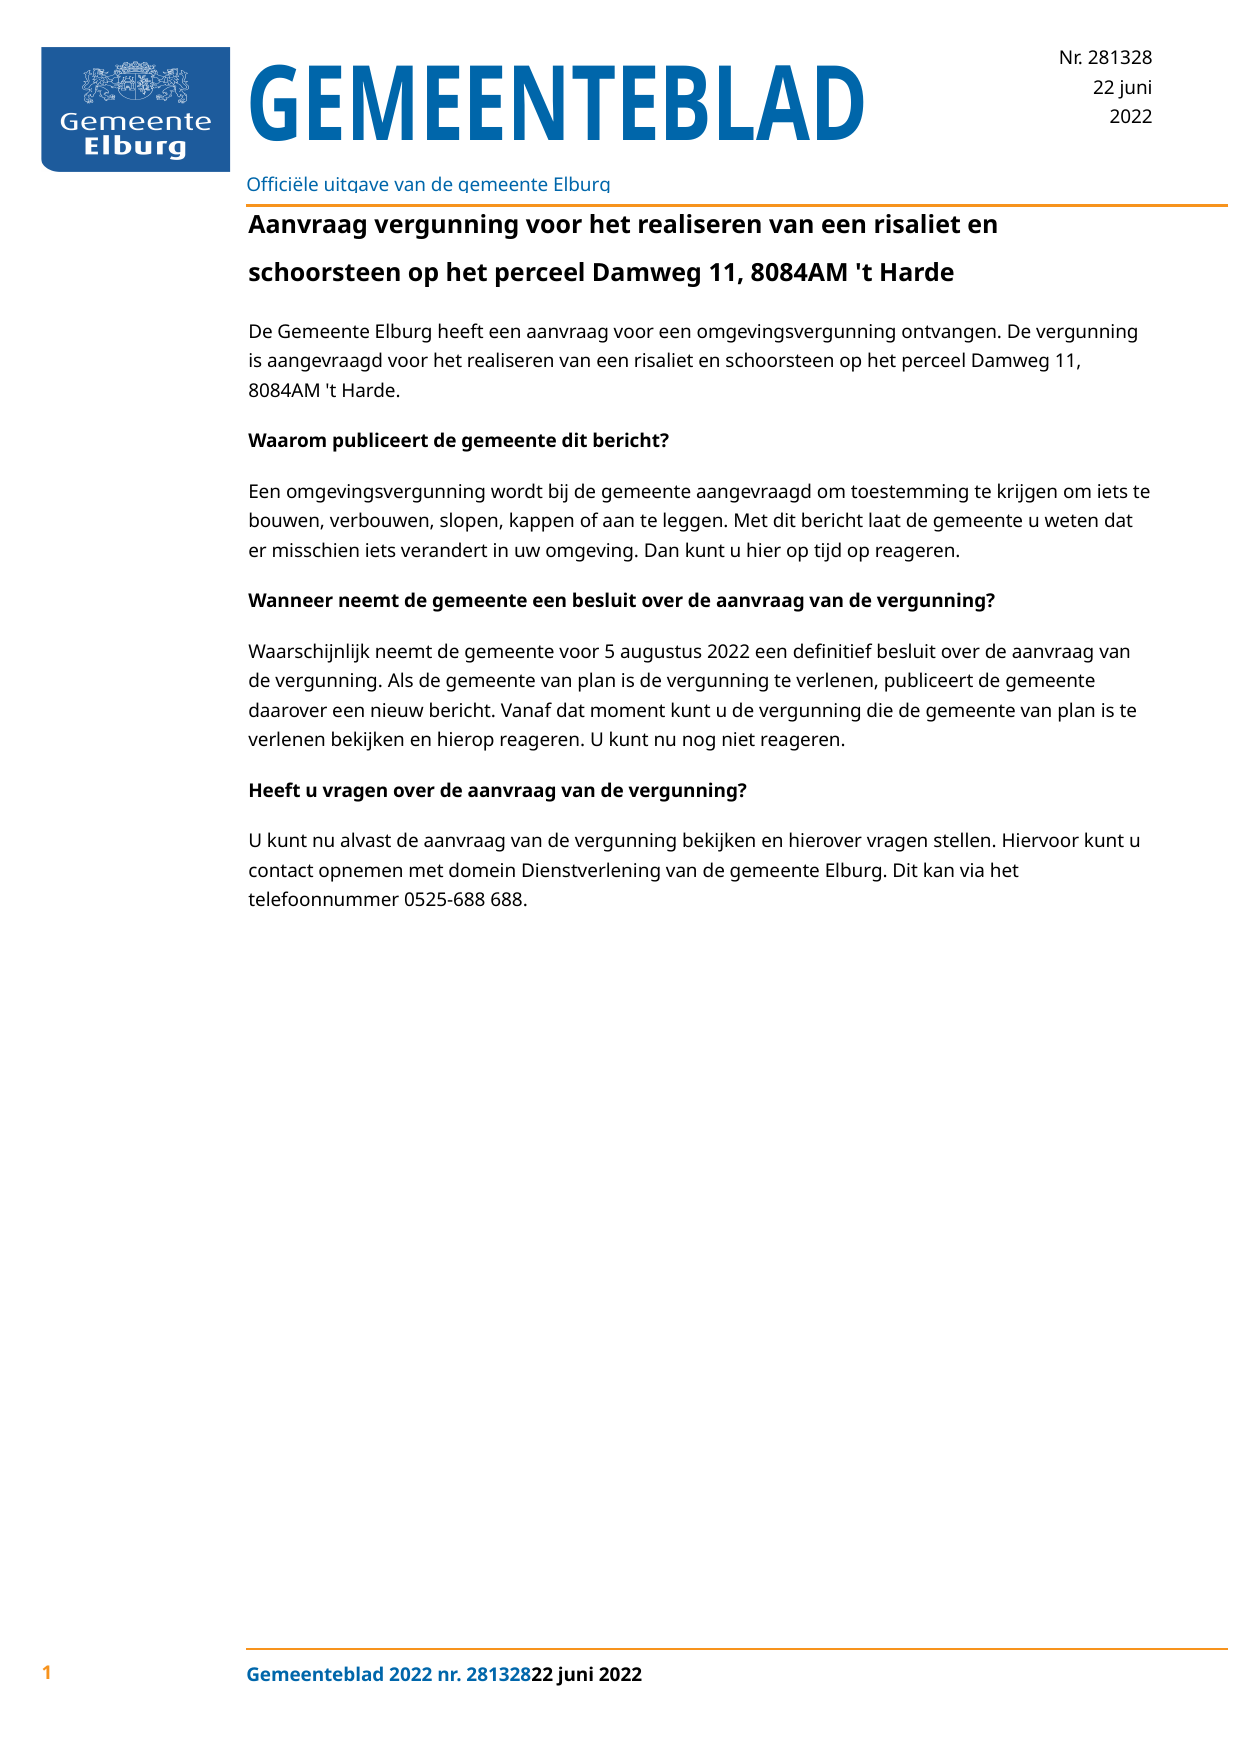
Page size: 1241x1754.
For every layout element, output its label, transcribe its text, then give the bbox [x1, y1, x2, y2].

picture [41, 47, 231, 172]
text Waarschijnlijk neemt de gemeente voor 5 augustus 2022 een definitief besluit over de aanvraag van de vergunning. Als de gemeente van plan is de vergunning te verlenen, publiceert de gemeente daarover een nieuw bericht. Vanaf dat moment kunt u de vergunning die de gemeente van plan is te verlenen bekijken en hierop reageren. U kunt nu nog niet reageren. [248, 638, 1152, 752]
text Waarom publiceert de gemeente dit bericht? [248, 427, 1152, 453]
text Aanvraag vergunning voor het realiseren van een risaliet en schoorsteen op het perceel Damweg 11, 8084AM 't Harde [248, 207, 1152, 288]
text De Gemeente Elburg heeft een aanvraag voor een omgevingsvergunning ontvangen. De vergunning is aangevraagd voor het realiseren van een risaliet en schoorsteen op het perceel Damweg 11, 8084AM 't Harde. [248, 318, 1152, 403]
text Wanneer neemt de gemeente een besluit over de aanvraag van de vergunning? [248, 587, 1152, 613]
text U kunt nu alvast de aanvraag van de vergunning bekijken en hierover vragen stellen. Hiervoor kunt u contact opnemen met domein Dienstverlening van de gemeente Elburg. Dit kan via het telefoonnummer 0525-688 688. [248, 827, 1152, 912]
text Een omgevingsvergunning wordt bij de gemeente aangevraagd om toestemming te krijgen om iets te bouwen, verbouwen, slopen, kappen of aan te leggen. Met dit bericht laat de gemeente u weten dat er misschien iets verandert in uw omgeving. Dan kunt u hier op tijd op reageren. [248, 478, 1152, 563]
text Heeft u vragen over de aanvraag van de vergunning? [248, 777, 1152, 803]
